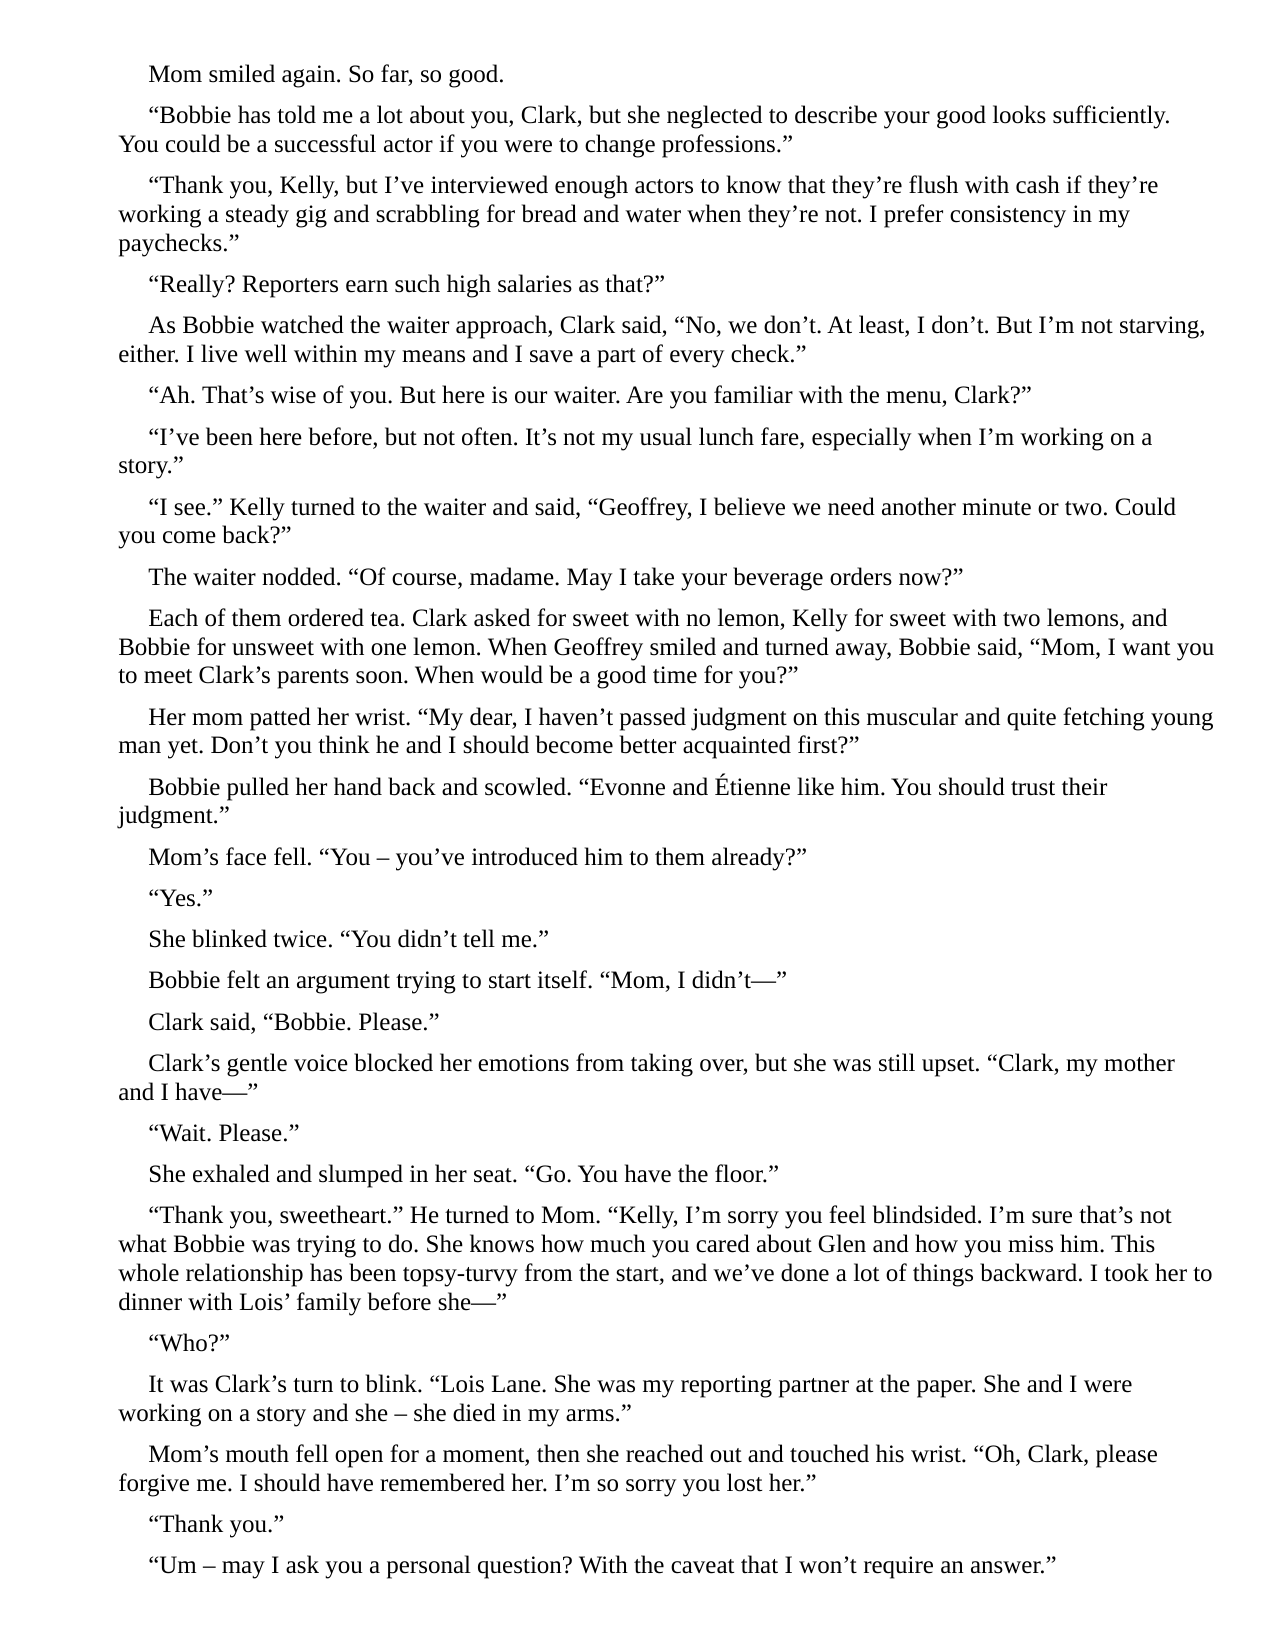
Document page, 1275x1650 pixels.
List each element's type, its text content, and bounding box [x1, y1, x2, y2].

text She blinked twice. “You didn’t tell me.” [118, 924, 1216, 953]
text “I see.” Kelly turned to the waiter and said, “Geoffrey, I believe we need another minute or two. Could you come back?” [118, 492, 1216, 549]
text Bobbie pulled her hand back and scowled. “Evonne and Étienne like him. You should trust their judgment.” [118, 772, 1216, 829]
text “Bobbie has told me a lot about you, Clark, but she neglected to describe your good looks sufficiently. You could be a successful actor if you were to change professions.” [118, 100, 1216, 158]
text Mom smiled again. So far, so good. [118, 59, 1216, 88]
text As Bobbie watched the waiter approach, Clark said, “No, we don’t. At least, I don’t. But I’m not starving, either. I live well within my means and I save a part of every check.” [118, 310, 1216, 368]
text It was Clark’s turn to blink. “Lois Lane. She was my reporting partner at the paper. She and I were working on a story and she – she died in my arms.” [118, 1369, 1216, 1427]
text Mom’s mouth fell open for a moment, then she reached out and touched his wrist. “Oh, Clark, please forgive me. I should have remembered her. I’m so sorry you lost her.” [118, 1439, 1216, 1497]
text Mom’s face fell. “You – you’ve introduced him to them already?” [118, 842, 1216, 870]
text “Thank you, Kelly, but I’ve interviewed enough actors to know that they’re flush with cash if they’re working a steady gig and scrabbling for bread and water when they’re not. I prefer consistency in my paychecks.” [118, 170, 1216, 257]
text The waiter nodded. “Of course, madame. May I take your beverage orders now?” [118, 562, 1216, 590]
text Bobbie felt an argument trying to start itself. “Mom, I didn’t—” [118, 965, 1216, 994]
text “Thank you.” [118, 1509, 1216, 1538]
text Clark’s gentle voice blocked her emotions from taking over, but she was still upset. “Clark, my mother and I have—” [118, 1048, 1216, 1105]
text “Really? Reporters earn such high salaries as that?” [118, 269, 1216, 298]
text “Who?” [118, 1328, 1216, 1357]
text She exhaled and slumped in her seat. “Go. You have the floor.” [118, 1159, 1216, 1188]
text Each of them ordered tea. Clark asked for sweet with no lemon, Kelly for sweet with two lemons, and Bobbie for unsweet with one lemon. When Geoffrey smiled and turned away, Bobbie said, “Mom, I want you to meet Clark’s parents soon. When would be a good time for you?” [118, 603, 1216, 689]
text Her mom patted her wrist. “My dear, I haven’t passed judgment on this muscular and quite fetching young man yet. Don’t you think he and I should become better acquainted first?” [118, 702, 1216, 759]
text “Yes.” [118, 883, 1216, 912]
text “Ah. That’s wise of you. But here is our waiter. Are you familiar with the menu, Clark?” [118, 380, 1216, 409]
text Clark said, “Bobbie. Please.” [118, 1007, 1216, 1035]
text “Thank you, sweetheart.” He turned to Mom. “Kelly, I’m sorry you feel blindsided. I’m sure that’s not what Bobbie was trying to do. She knows how much you cared about Glen and how you miss him. This whole relationship has been topsy-turvy from the start, and we’ve done a lot of things backward. I took her to dinner with Lois’ family before she—” [118, 1200, 1216, 1315]
text “Um – may I ask you a personal question? With the caveat that I won’t require an answer.” [118, 1550, 1216, 1579]
text “Wait. Please.” [118, 1118, 1216, 1147]
text “I’ve been here before, but not often. It’s not my usual lunch fare, especially when I’m working on a story.” [118, 422, 1216, 479]
